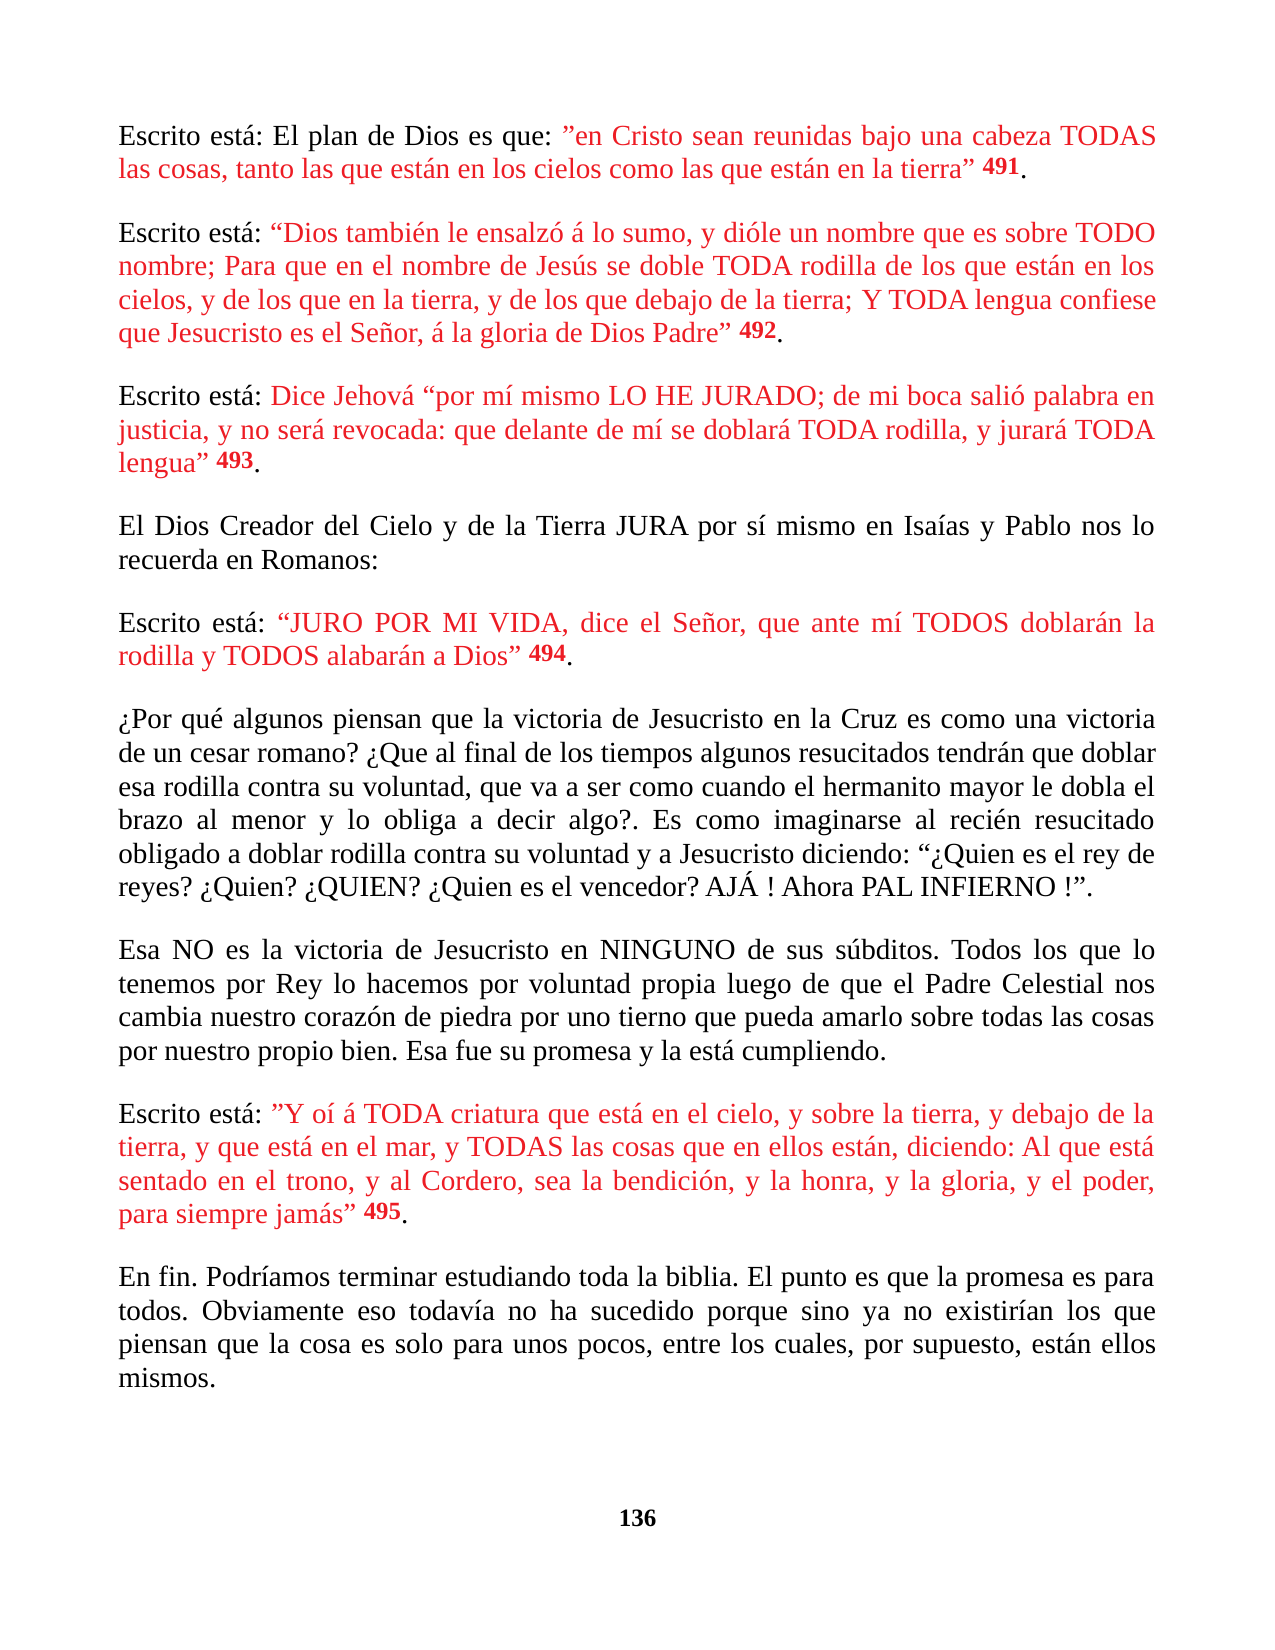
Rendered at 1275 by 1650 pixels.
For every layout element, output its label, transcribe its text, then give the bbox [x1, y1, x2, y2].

text Esa NO es la victoria de Jesucristo en NINGUNO de sus súbditos. Todos los que lo tenemos por Rey lo hacemos por voluntad propia luego de que el Padre Celestial nos cambia nuestro corazón de piedra por uno tierno que pueda amarlo sobre todas las cosas por nuestro propio bien. Esa fue su promesa y la está cumpliendo. [118, 932, 1157, 1066]
text Escrito está: ”Y oí á TODA criatura que está en el cielo, y sobre la tierra, y debajo de la tierra, y que está en el mar, y TODAS las cosas que en ellos están, diciendo: Al que está sentado en el trono, y al Cordero, sea la bendición, y la honra, y la gloria, y el poder, para siempre jamás” . [118, 1096, 1157, 1230]
text El Dios Creador del Cielo y de la Tierra JURA por sí mismo en Isaías y Pablo nos lo recuerda en Romanos: [118, 508, 1157, 576]
text ¿Por qué algunos piensan que la victoria de Jesucristo en la Cruz es como una victoria de un cesar romano? ¿Que al final de los tiempos algunos resucitados tendrán que doblar esa rodilla contra su voluntad, que va a ser como cuando el hermanito mayor le dobla el brazo al menor y lo obliga a decir algo?. Es como imaginarse al recién resucitado obligado a doblar rodilla contra su voluntad y a Jesucristo diciendo: “¿Quien es el rey de reyes? ¿Quien? ¿QUIEN? ¿Quien es el vencedor? AJÁ ! Ahora PAL INFIERNO !”. [118, 702, 1157, 903]
text Escrito está: El plan de Dios es que: ”en Cristo sean reunidas bajo una cabeza TODAS las cosas, tanto las que están en los cielos como las que están en la tierra” . [118, 118, 1157, 185]
text Escrito está: “Dios también le ensalzó á lo sumo, y dióle un nombre que es sobre TODO nombre; Para que en el nombre de Jesús se doble TODA rodilla de los que están en los cielos, y de los que en la tierra, y de los que debajo de la tierra; Y TODA lengua confiese que Jesucristo es el Señor, á la gloria de Dios Padre” . [118, 215, 1157, 349]
text Escrito está: “JURO POR MI VIDA, dice el Señor, que ante mí TODOS doblarán la rodilla y TODOS alabarán a Dios” . [118, 605, 1157, 672]
text Escrito está: Dice Jehová “por mí mismo LO HE JURADO; de mi boca salió palabra en justicia, y no será revocada: que delante de mí se doblará TODA rodilla, y jurará TODA lengua” . [118, 378, 1157, 479]
text En fin. Podríamos terminar estudiando toda la biblia. El punto es que la promesa es para todos. Obviamente eso todavía no ha sucedido porque sino ya no existirían los que piensan que la cosa es solo para unos pocos, entre los cuales, por supuesto, están ellos mismos. [118, 1259, 1157, 1394]
